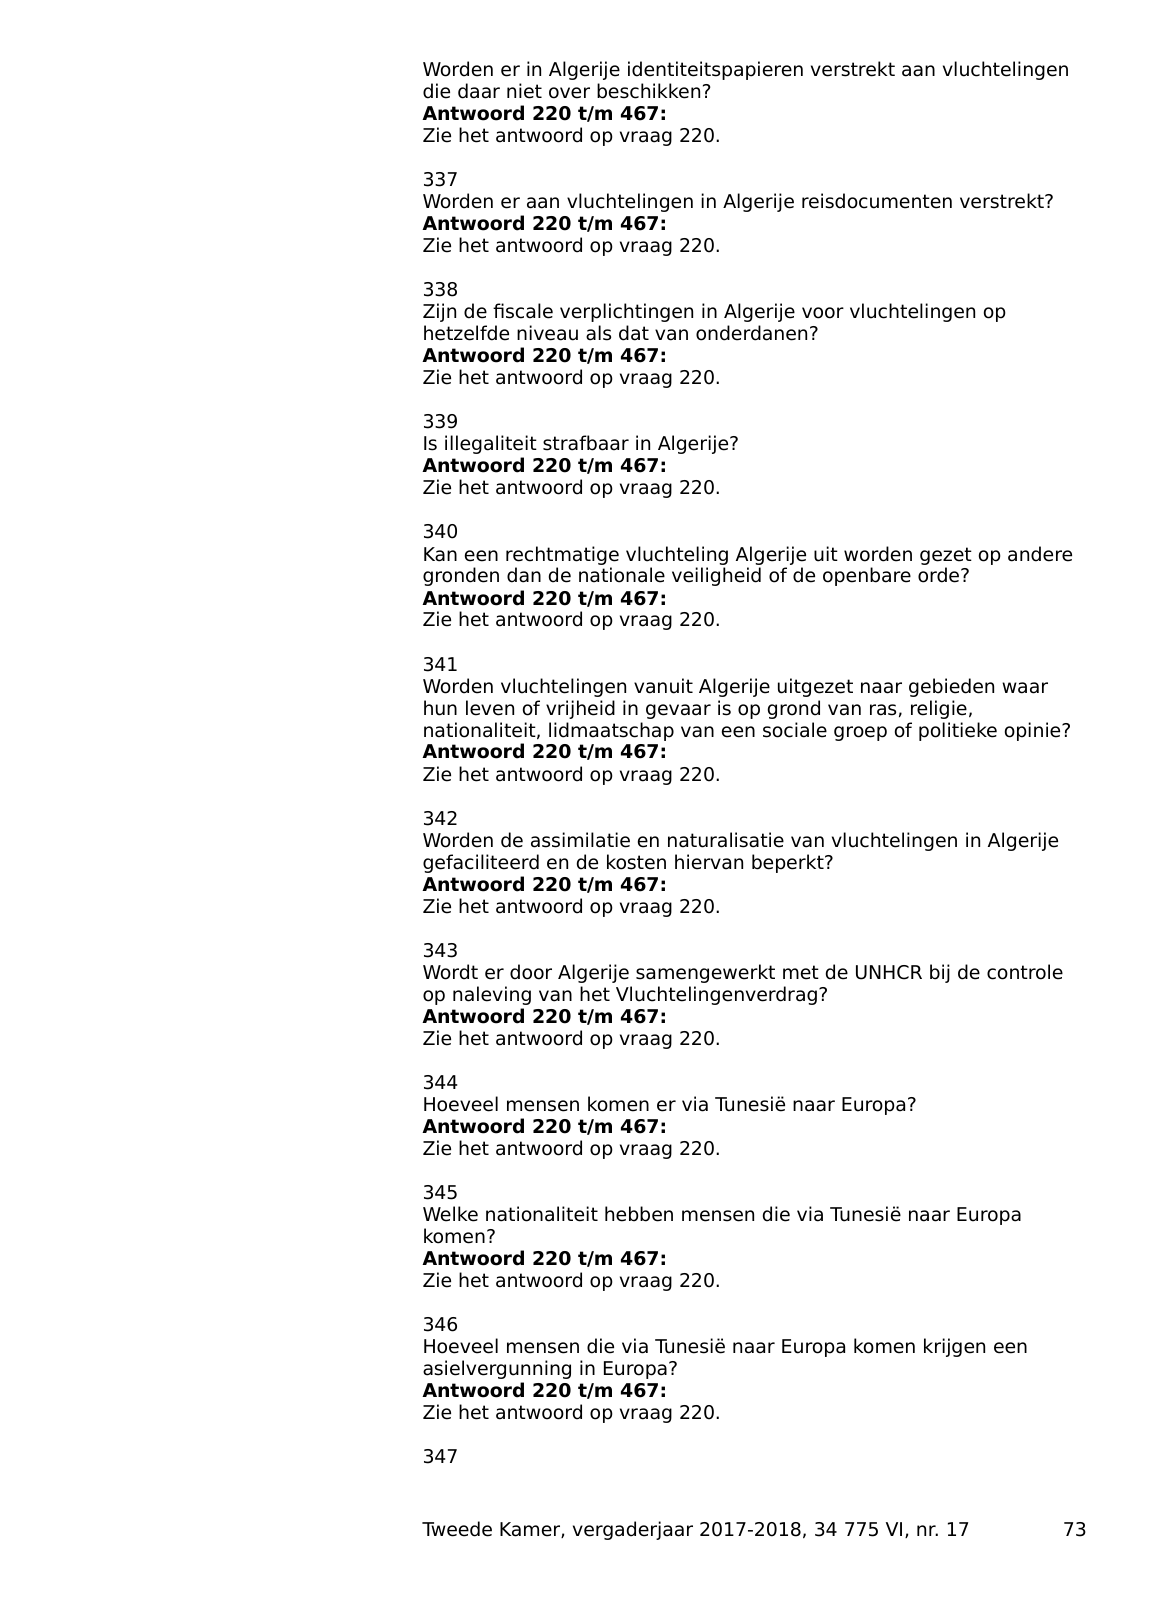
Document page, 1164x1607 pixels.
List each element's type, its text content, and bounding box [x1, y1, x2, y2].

text Zie het antwoord op vraag 220. [422, 763, 1087, 785]
text Antwoord 220 t/m 467: [422, 741, 1087, 763]
text 340 [422, 521, 1087, 543]
text Is illegaliteit strafbaar in Algerije? [422, 433, 1087, 455]
text Antwoord 220 t/m 467: [422, 1116, 1087, 1138]
text 343 [422, 940, 1087, 962]
text 341 [422, 653, 1087, 676]
text Antwoord 220 t/m 467: [422, 345, 1087, 367]
text Antwoord 220 t/m 467: [422, 873, 1087, 896]
text Antwoord 220 t/m 467: [422, 455, 1087, 477]
text Worden er in Algerije identiteitspapieren verstrekt aan vluchtelingen die daar niet over beschikken? [422, 59, 1087, 103]
text Hoeveel mensen komen er via Tunesië naar Europa? [422, 1094, 1087, 1116]
text Hoeveel mensen die via Tunesië naar Europa komen krijgen een asielvergunning in Europa? [422, 1336, 1087, 1380]
text 339 [422, 411, 1087, 433]
text 345 [422, 1182, 1087, 1204]
text 338 [422, 279, 1087, 301]
text Zijn de fiscale verplichtingen in Algerije voor vluchtelingen op hetzelfde niveau als dat van onderdanen? [422, 301, 1087, 345]
text Zie het antwoord op vraag 220. [422, 609, 1087, 631]
text 337 [422, 169, 1087, 191]
text 344 [422, 1072, 1087, 1094]
text Kan een rechtmatige vluchteling Algerije uit worden gezet op andere gronden dan de nationale veiligheid of de openbare orde? [422, 543, 1087, 587]
text Antwoord 220 t/m 467: [422, 103, 1087, 125]
text 342 [422, 808, 1087, 829]
text Zie het antwoord op vraag 220. [422, 1402, 1087, 1424]
text Zie het antwoord op vraag 220. [422, 125, 1087, 147]
text Zie het antwoord op vraag 220. [422, 1028, 1087, 1049]
text Zie het antwoord op vraag 220. [422, 235, 1087, 257]
text Worden de assimilatie en naturalisatie van vluchtelingen in Algerije gefaciliteerd en de kosten hiervan beperkt? [422, 829, 1087, 873]
text Antwoord 220 t/m 467: [422, 1380, 1087, 1402]
text 346 [422, 1314, 1087, 1336]
text Worden vluchtelingen vanuit Algerije uitgezet naar gebieden waar hun leven of vrijheid in gevaar is op grond van ras, religie, nationaliteit, lidmaatschap van een sociale groep of politieke opinie? [422, 676, 1087, 741]
text Wordt er door Algerije samengewerkt met de UNHCR bij de controle op naleving van het Vluchtelingenverdrag? [422, 962, 1087, 1006]
text Zie het antwoord op vraag 220. [422, 1138, 1087, 1160]
text 347 [422, 1446, 1087, 1468]
text Worden er aan vluchtelingen in Algerije reisdocumenten verstrekt? [422, 191, 1087, 213]
text Antwoord 220 t/m 467: [422, 1006, 1087, 1028]
text Antwoord 220 t/m 467: [422, 213, 1087, 235]
text Zie het antwoord op vraag 220. [422, 477, 1087, 499]
text Welke nationaliteit hebben mensen die via Tunesië naar Europa komen? [422, 1204, 1087, 1248]
text Zie het antwoord op vraag 220. [422, 896, 1087, 917]
text Antwoord 220 t/m 467: [422, 587, 1087, 609]
text Antwoord 220 t/m 467: [422, 1248, 1087, 1270]
text Zie het antwoord op vraag 220. [422, 1270, 1087, 1292]
text Zie het antwoord op vraag 220. [422, 367, 1087, 389]
